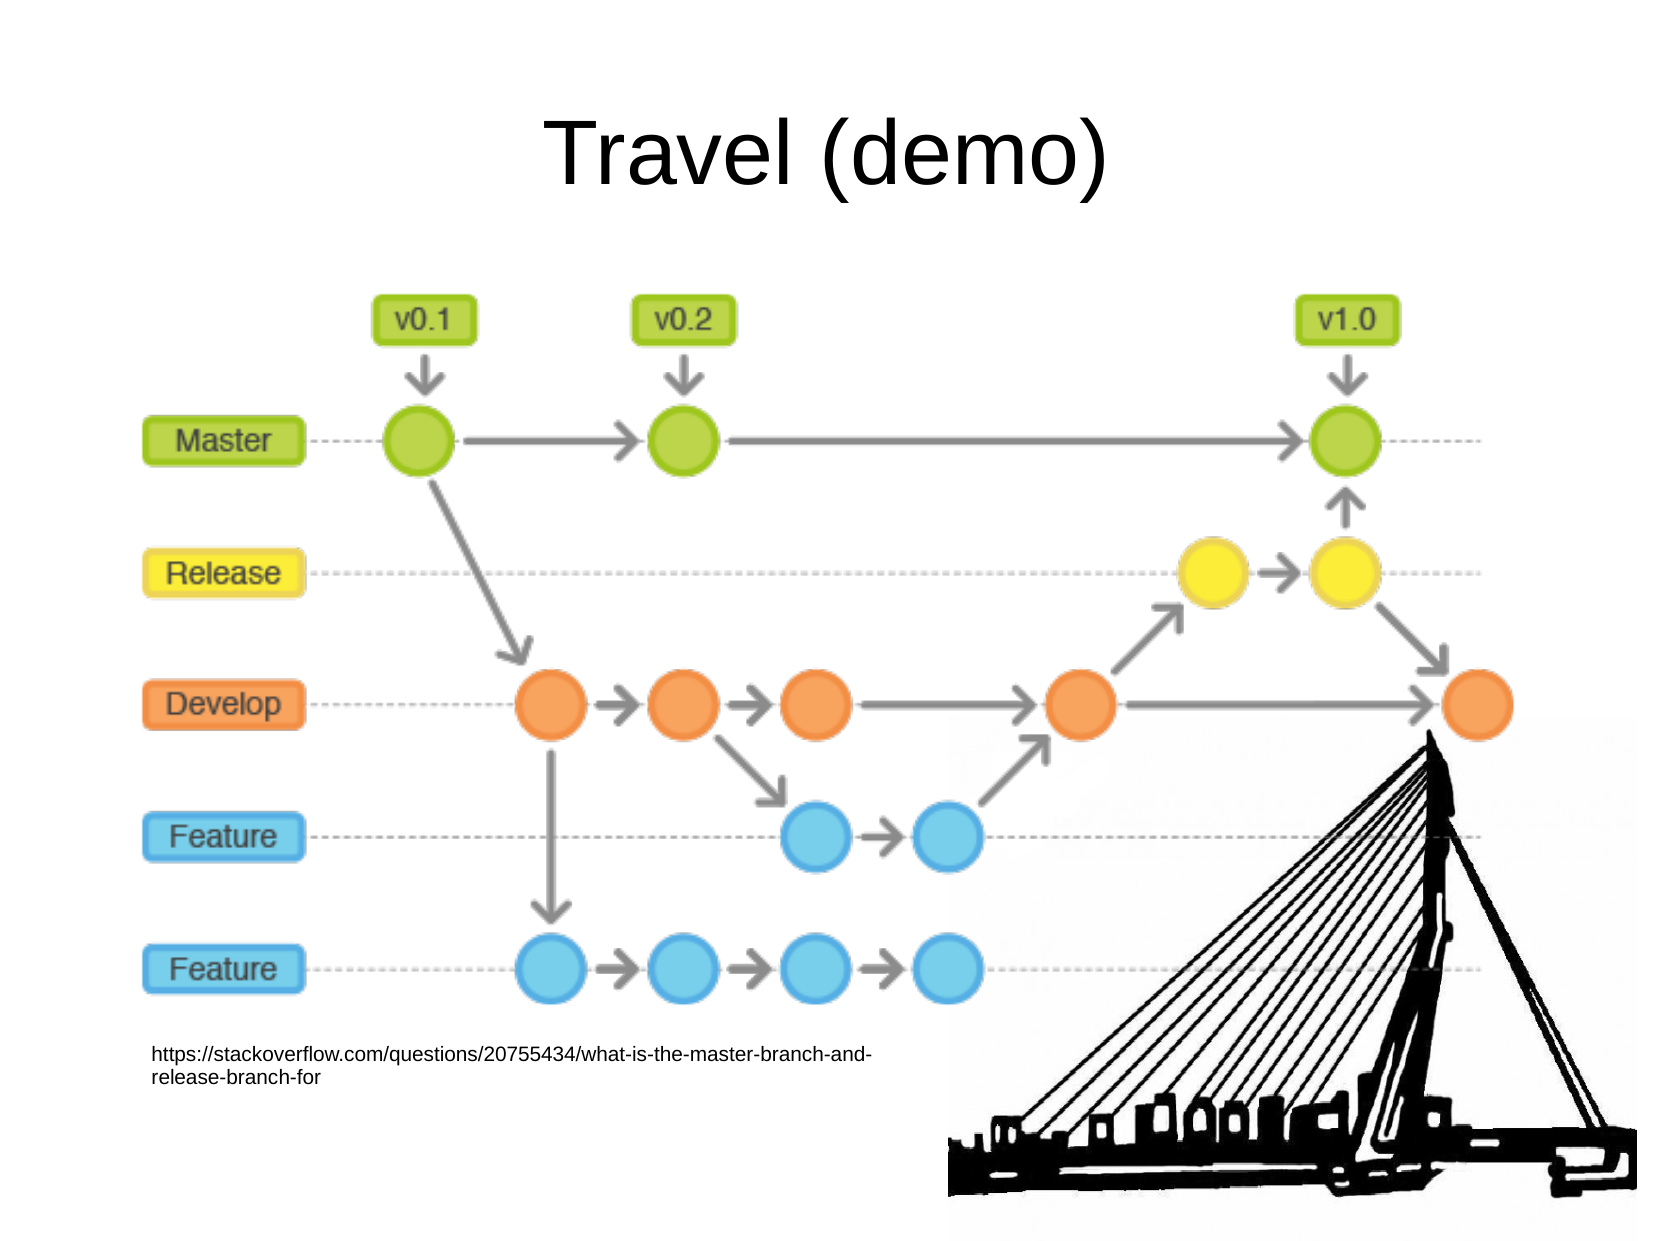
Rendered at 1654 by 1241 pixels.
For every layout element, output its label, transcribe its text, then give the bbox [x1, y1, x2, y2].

text_box https://stackoverflow.com/questions/20755434/what-is-the-master-branch-and-release-branch-for [136, 1035, 947, 1097]
picture [0, 0, 1654, 1241]
title Travel (demo) [82, 49, 1571, 257]
